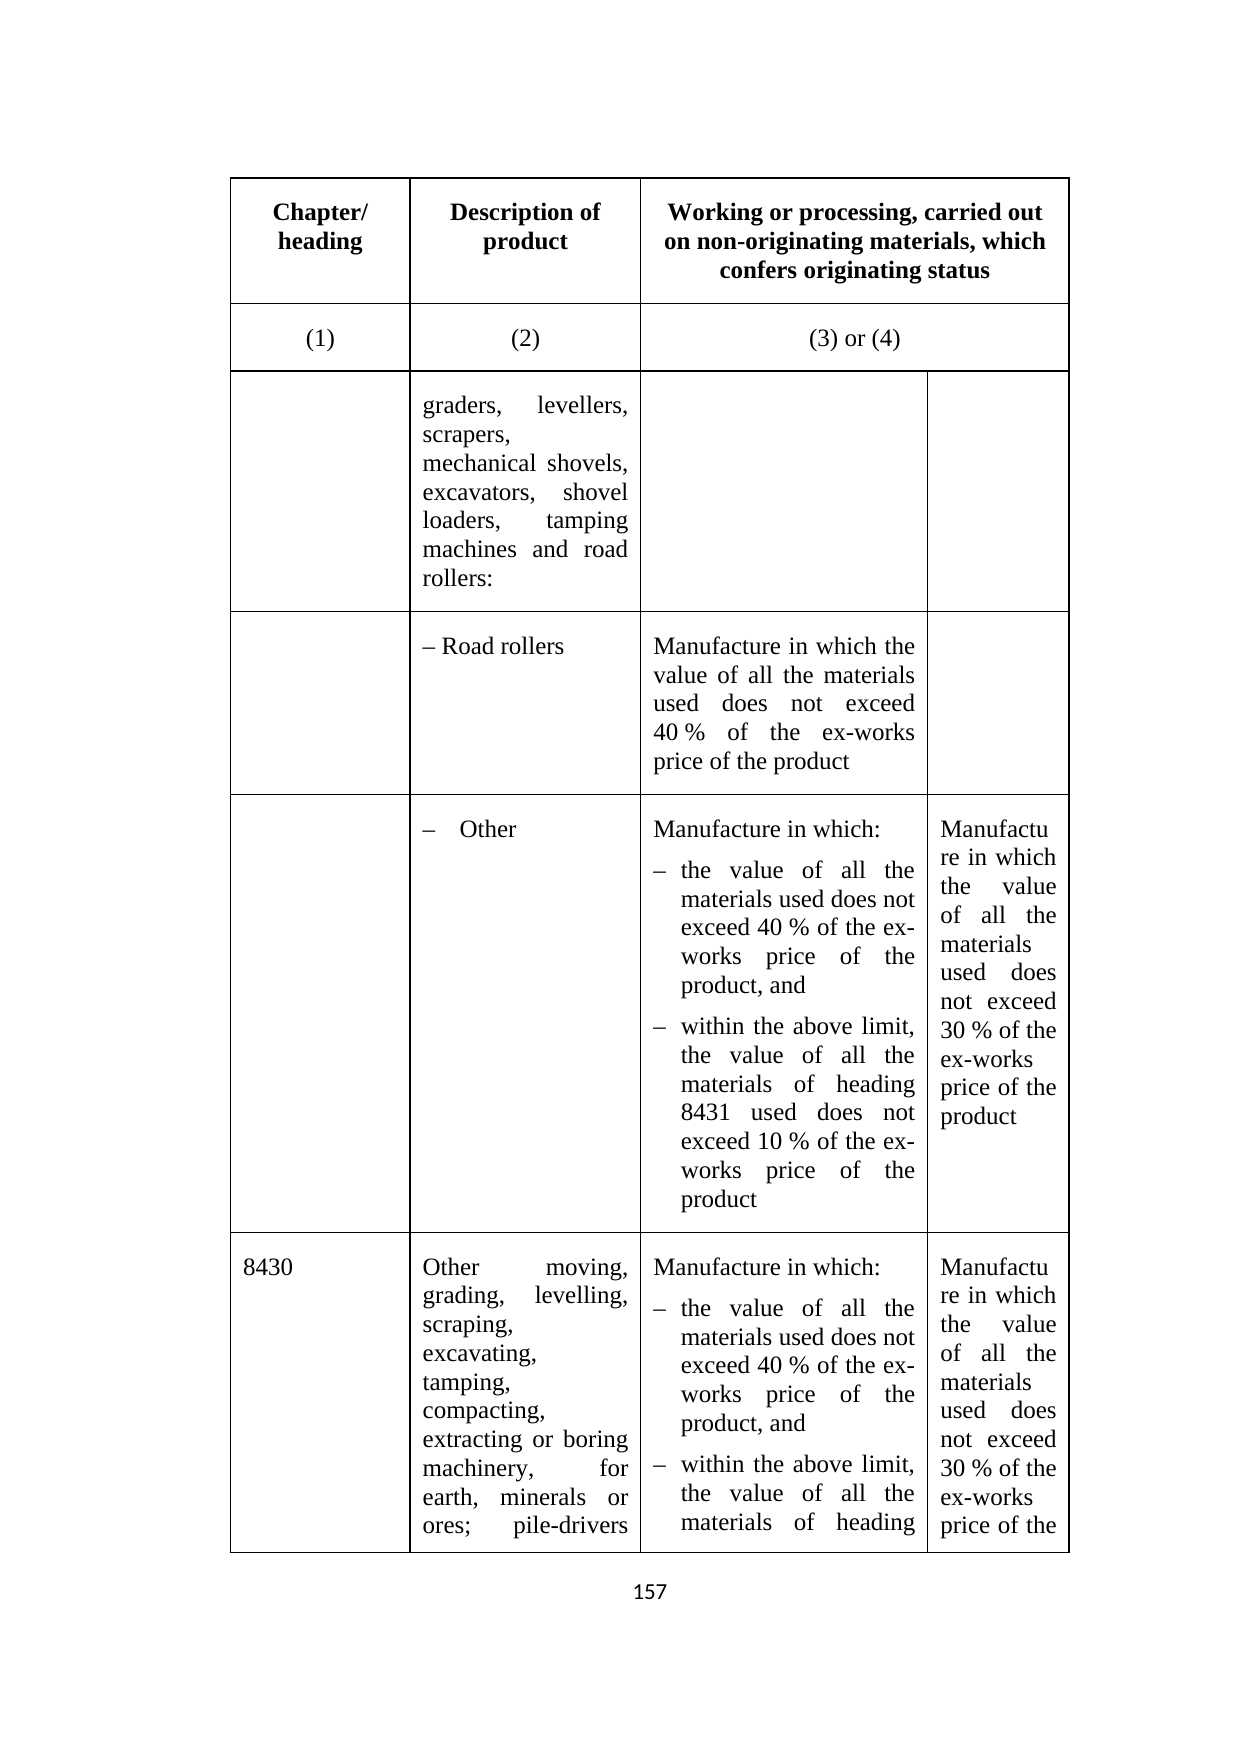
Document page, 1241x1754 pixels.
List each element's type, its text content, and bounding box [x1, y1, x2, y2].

table_cell Manufacture in which the value of all the materials used does not exceed 30 % of the ex-works price of the product [928, 795, 1068, 1231]
table_header – [653, 849, 681, 1005]
table_cell within the above limit, the value of all the materials of heading 8431 used does not exceed 10 % of the ex-works price of the product [681, 1005, 915, 1219]
table_cell Manufacture in which: [641, 795, 927, 1231]
table_cell 8430 [231, 1233, 409, 1552]
table_header Other [459, 808, 628, 849]
table_header Working or processing, carried out on non-originating materials, which confers originating status [641, 179, 1068, 302]
table_cell [411, 795, 640, 1231]
table_cell (2) [411, 304, 640, 370]
table_cell [231, 612, 409, 793]
table_header – [423, 808, 459, 849]
table_header – [653, 1287, 681, 1443]
table_cell Manufacture in which the value of all the materials used does not exceed 30 % of the ex-works price of the [928, 1233, 1068, 1552]
table_cell Other moving, grading, levelling, scraping, excavating, tamping, compacting, extracting or boring machinery, for earth, minerals or ores; pile-drivers [411, 1233, 640, 1552]
table_cell (1) [231, 304, 409, 370]
table_cell [641, 372, 927, 611]
table_cell [928, 372, 1068, 611]
table_cell – [653, 1005, 681, 1219]
table_cell [411, 612, 640, 793]
table_cell (3) or (4) [641, 304, 1068, 370]
table_cell graders, levellers, scrapers, mechanical shovels, excavators, shovel loaders, tamping machines and road rollers: [411, 372, 640, 611]
table_header Road rollers [441, 625, 628, 666]
table_cell – [653, 1443, 681, 1535]
table_cell Manufacture in which the value of all the materials used does not exceed 40 % of the ex-works price of the product [641, 612, 927, 793]
table_cell [231, 372, 409, 611]
table_header the value of all the materials used does not exceed 40 % of the ex-works price of the product, and [681, 849, 915, 1005]
table_header – [423, 625, 441, 666]
table_cell within the above limit, the value of all the materials of heading [681, 1443, 915, 1535]
table_cell [928, 612, 1068, 793]
table_header Chapter/ heading [231, 179, 409, 302]
table_header Description of product [411, 179, 640, 302]
table_cell [231, 795, 409, 1231]
table_cell Manufacture in which: [641, 1233, 927, 1552]
table_header the value of all the materials used does not exceed 40 % of the ex-works price of the product, and [681, 1287, 915, 1443]
